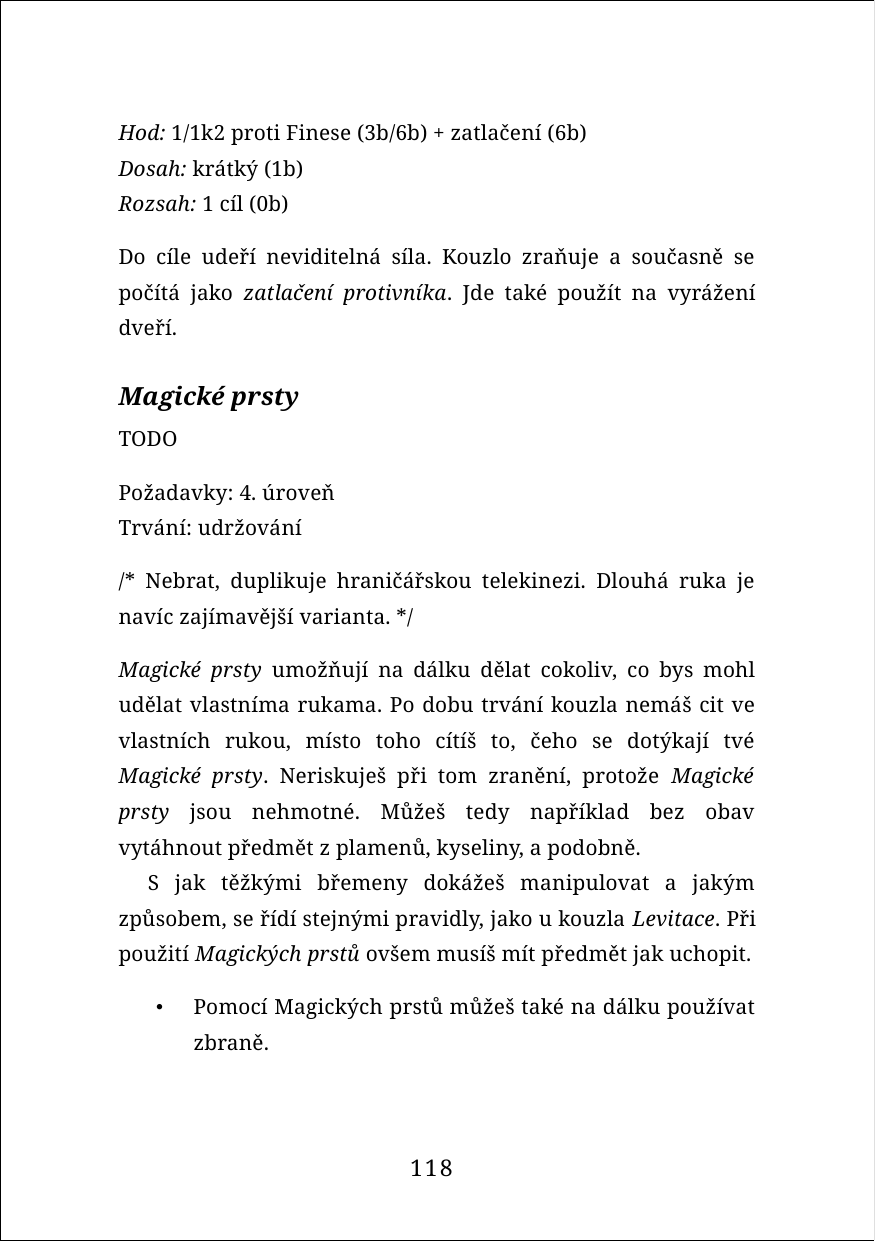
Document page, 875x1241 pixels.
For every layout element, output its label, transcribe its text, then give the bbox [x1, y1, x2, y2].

list Pomocí Magických prstů můžeš také na dálku používat zbraně. [156, 992, 756, 1056]
text TODO [118, 424, 756, 453]
text /* Nebrat, duplikuje hraničářskou telekinezi. Dlouhá ruka je navíc zajímavější varianta. */ [118, 566, 756, 630]
text Hod: 1/1k2 proti Finese (3b/6b) + zatlačení (6b) Dosah: krátký (1b) Rozsah: 1 cíl (0b) [118, 118, 756, 218]
text Do cíle udeří neviditelná síla. Kouzlo zraňuje a současně se počítá jako zatlačení protivníka. Jde také použít na vyrážení dveří. [118, 242, 756, 342]
subtitle Magické prsty [118, 378, 756, 413]
text Magické prsty umožňují na dálku dělat cokoliv, co bys mohl udělat vlastníma rukama. Po dobu trvání kouzla nemáš cit ve vlastních rukou, místo toho cítíš to, čeho se dotýkají tvé Magické prsty. Neriskuješ při tom zranění, protože Magické prsty jsou nehmotné. Můžeš tedy například bez obav vytáhnout předmět z plamenů, kyseliny, a podobně. S jak těžkými břemeny dokážeš manipulovat a jakým způsobem, se řídí stejnými pravidly, jako u kouzla Levitace. Při použití Magických prstů ovšem musíš mít předmět jak uchopit. [118, 655, 756, 968]
text Požadavky: 4. úroveň Trvání: udržování [118, 478, 756, 542]
